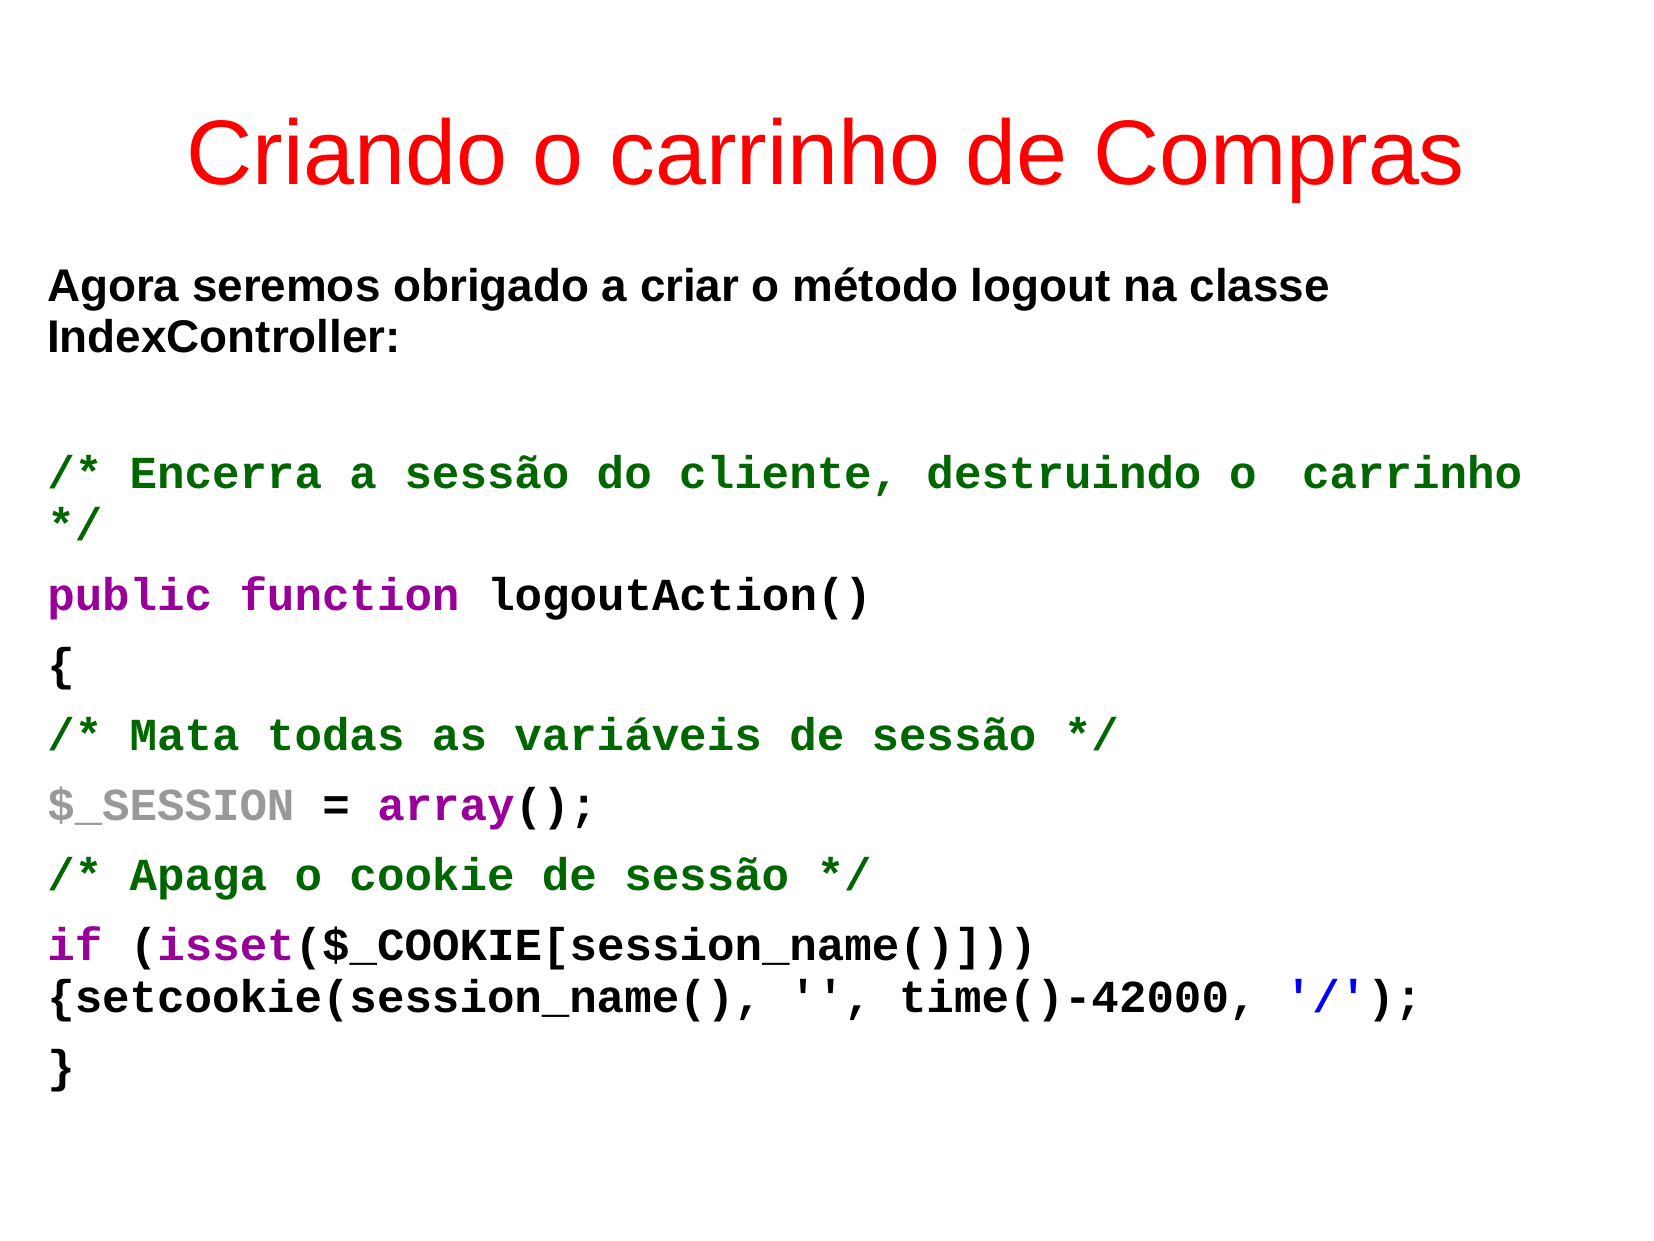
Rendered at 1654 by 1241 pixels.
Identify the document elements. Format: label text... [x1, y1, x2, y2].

list Agora seremos obrigado a criar o método logout na classe IndexController: /* Encerra a sessão do cliente, destruindo o carrinho */ public function logoutAction() { /* Mata todas as variáveis de sessão */ $_SESSION = array(); /* Apaga o cookie de sessão */ if (isset($_COOKIE[session_name()])) {setcookie(session_name(), '', time()-42000, '/'); } [47, 259, 1595, 1205]
title Criando o carrinho de Compras [82, 49, 1571, 257]
